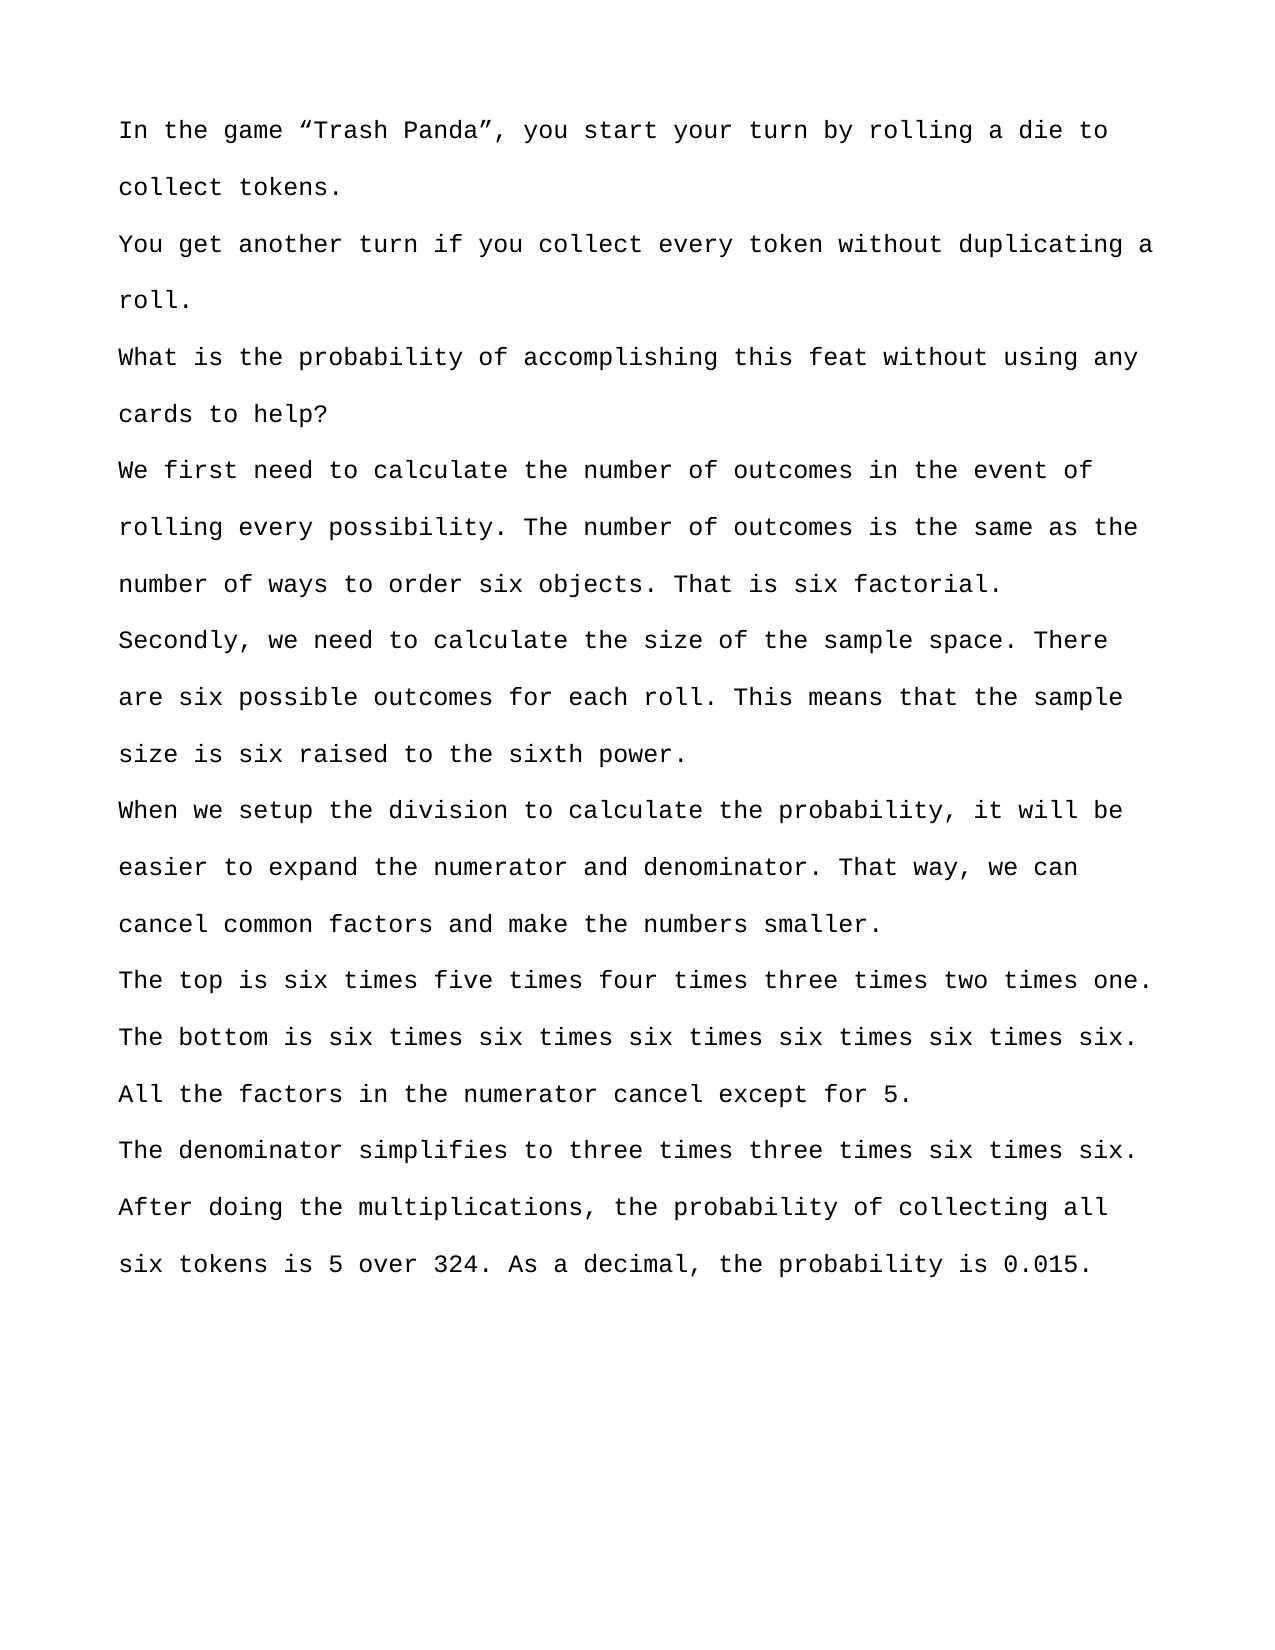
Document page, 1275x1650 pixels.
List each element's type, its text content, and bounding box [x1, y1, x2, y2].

text In the game “Trash Panda”, you start your turn by rolling a die to collect tokens. [118, 118, 1157, 203]
text Secondly, we need to calculate the size of the sample space. There are six possible outcomes for each roll. This means that the sample size is six raised to the sixth power. [118, 628, 1157, 770]
text The bottom is six times six times six times six times six times six. [118, 1025, 1157, 1053]
text All the factors in the numerator cancel except for 5. [118, 1081, 1157, 1110]
text What is the probability of accomplishing this feat without using any cards to help? [118, 345, 1157, 430]
text The denominator simplifies to three times three times six times six. [118, 1138, 1157, 1166]
text We first need to calculate the number of outcomes in the event of rolling every possibility. The number of outcomes is the same as the number of ways to order six objects. That is six factorial. [118, 458, 1157, 600]
text When we setup the division to calculate the probability, it will be easier to expand the numerator and denominator. That way, we can cancel common factors and make the numbers smaller. [118, 798, 1157, 940]
text After doing the multiplications, the probability of collecting all six tokens is 5 over 324. As a decimal, the probability is 0.015. [118, 1195, 1157, 1280]
text You get another turn if you collect every token without duplicating a roll. [118, 231, 1157, 316]
text The top is six times five times four times three times two times one. [118, 968, 1157, 996]
